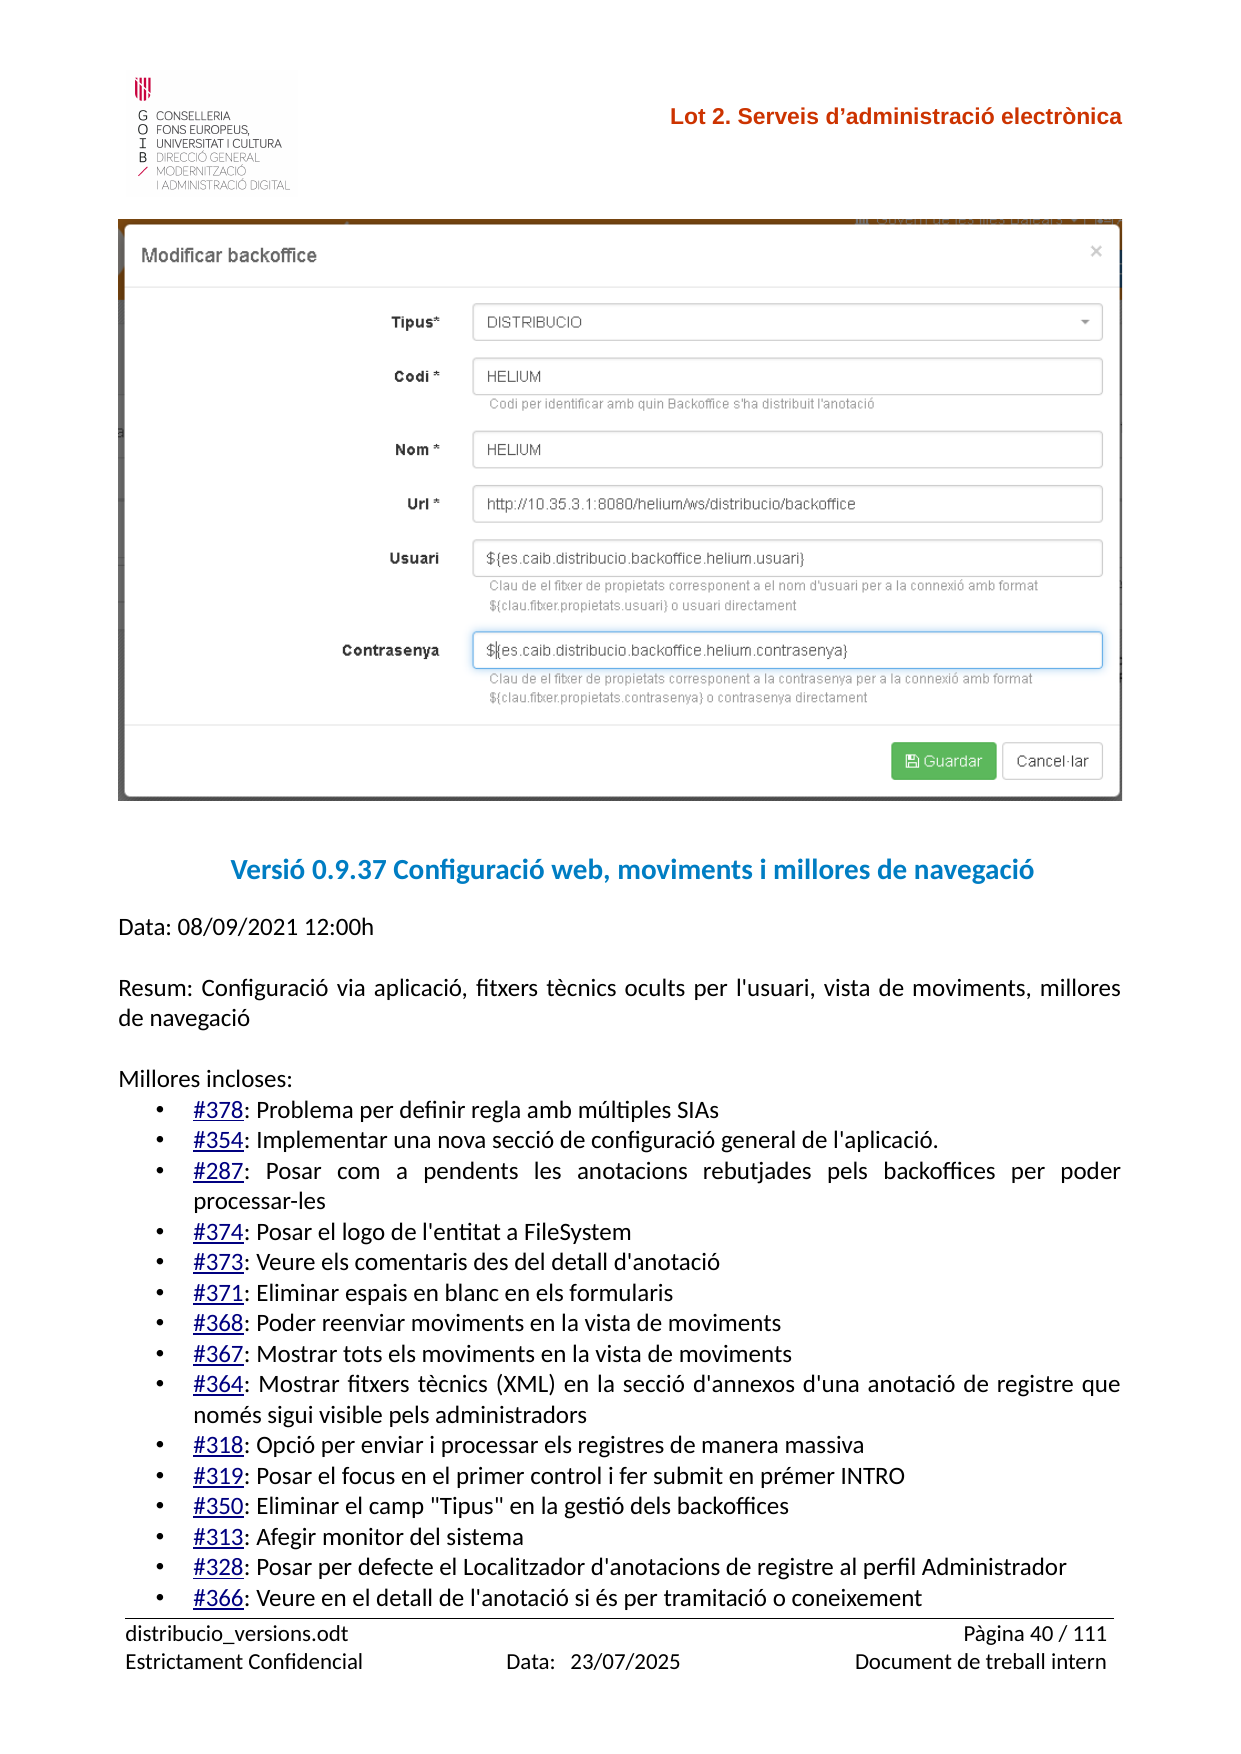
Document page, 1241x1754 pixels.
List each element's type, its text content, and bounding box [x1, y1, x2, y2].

list #371: Eliminar espais en blanc en els formularis [156, 1277, 1122, 1307]
picture [126, 70, 299, 197]
picture [118, 219, 1123, 801]
list #367: Mostrar tots els moviments en la vista de moviments [156, 1338, 1122, 1368]
text Data: 08/09/2021 12:00h [118, 911, 1122, 941]
list #378: Problema per definir regla amb múltiples SIAs [156, 1094, 1122, 1124]
list #368: Poder reenviar moviments en la vista de moviments [156, 1307, 1122, 1338]
list #313: Afegir monitor del sistema [156, 1521, 1122, 1552]
list #373: Veure els comentaris des del detall d'anotació [156, 1246, 1122, 1277]
list #364: Mostrar fitxers tècnics (XML) en la secció d'annexos d'una anotació de registre que només sigui visible pels administradors [156, 1368, 1122, 1429]
list #319: Posar el focus en el primer control i fer submit en prémer INTRO [156, 1460, 1122, 1491]
text Resum: Configuració via aplicació, fitxers tècnics ocults per l'usuari, vista de moviments, millores de navegació [118, 972, 1122, 1033]
text Millores incloses: [118, 1063, 1122, 1094]
list #328: Posar per defecte el Localitzador d'anotacions de registre al perfil Administrador [156, 1552, 1122, 1582]
list #354: Implementar una nova secció de configuració general de l'aplicació. [156, 1124, 1122, 1155]
list #350: Eliminar el camp "Tipus" en la gestió dels backoffices [156, 1491, 1122, 1521]
list #318: Opció per enviar i processar els registres de manera massiva [156, 1429, 1122, 1460]
list #287: Posar com a pendents les anotacions rebutjades pels backoffices per poder processar-les [156, 1155, 1122, 1216]
list #374: Posar el logo de l'entitat a FileSystem [156, 1216, 1122, 1246]
subtitle Versió 0.9.37 Configuració web, moviments i millores de navegació [153, 851, 1122, 887]
list #366: Veure en el detall de l'anotació si és per tramitació o coneixement [156, 1582, 1122, 1613]
